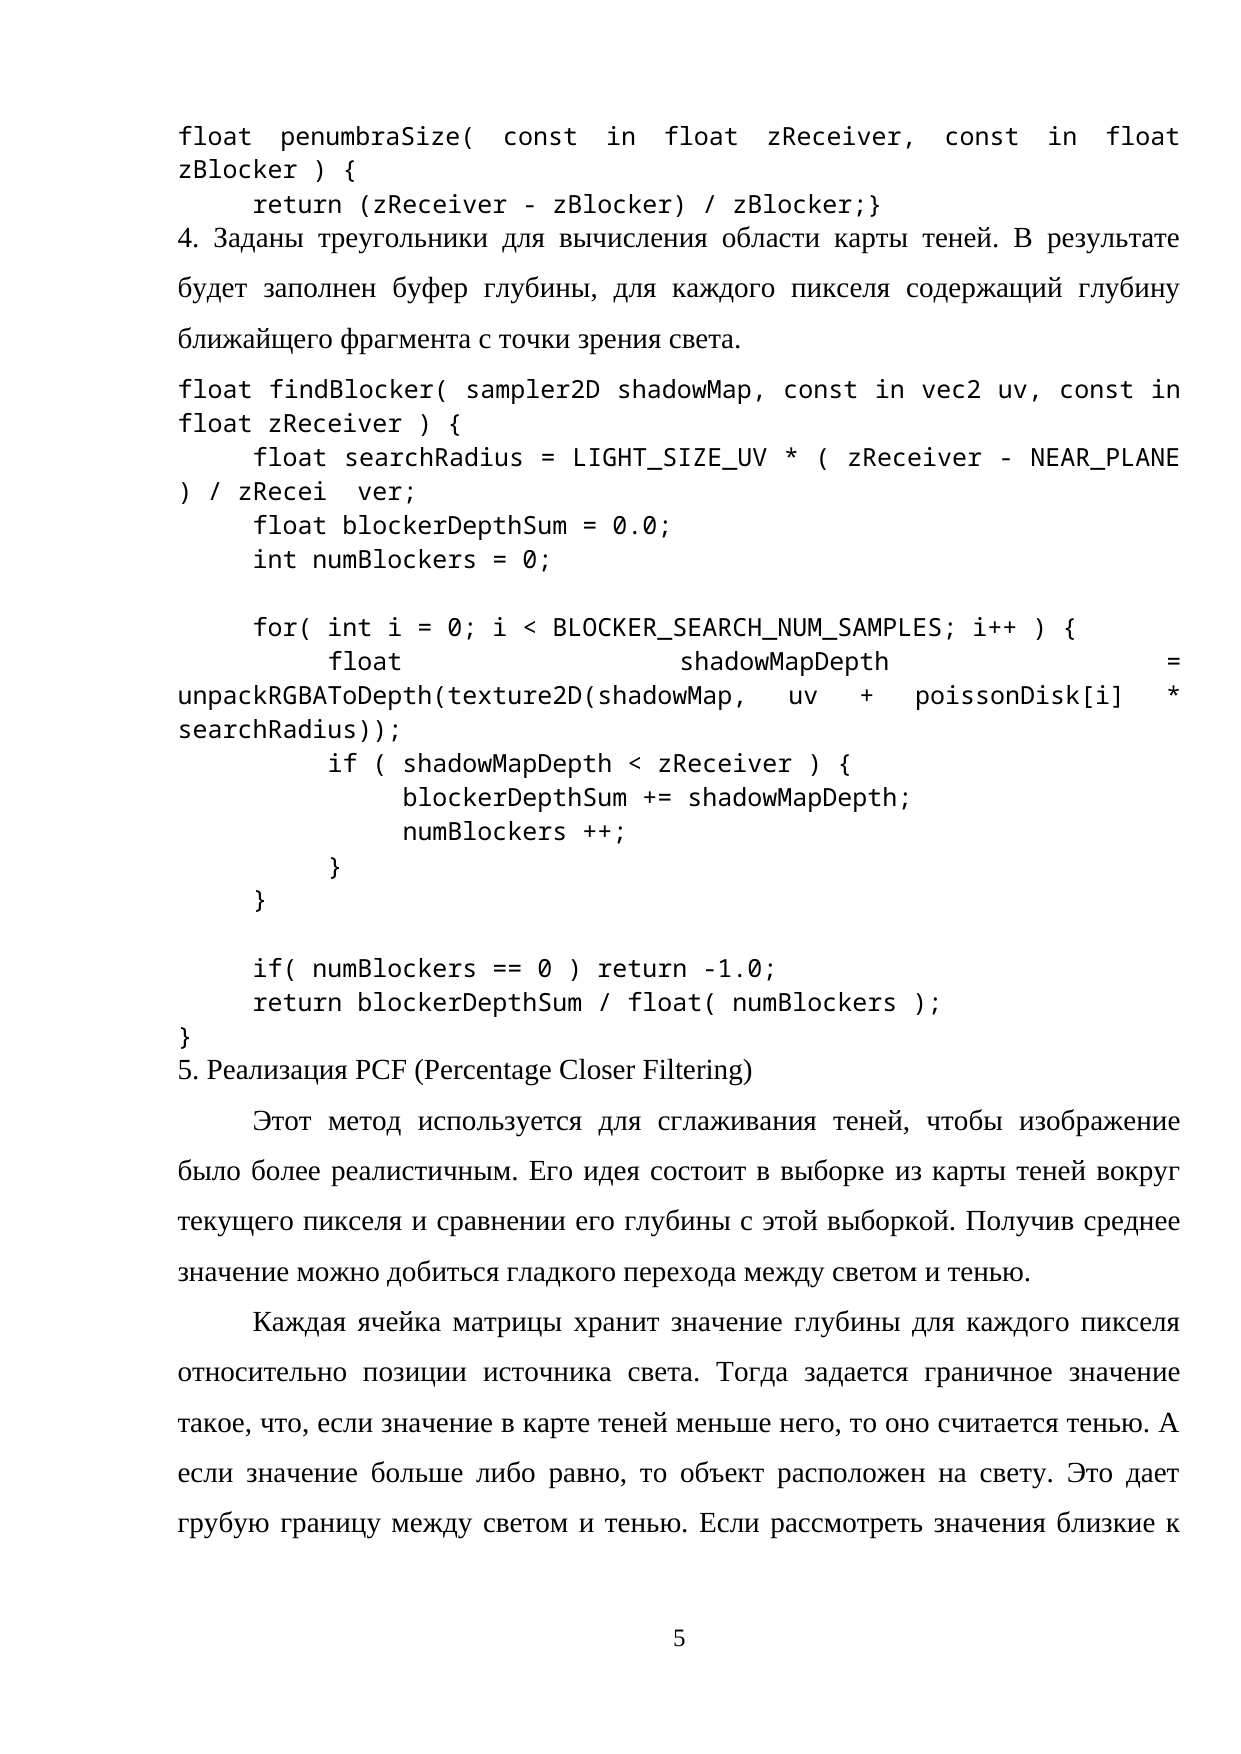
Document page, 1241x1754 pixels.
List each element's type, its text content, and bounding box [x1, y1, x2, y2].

text blockerDepthSum += shadowMapDepth; [177, 780, 1181, 814]
text if( numBlockers == 0 ) return -1.0; [177, 950, 1181, 984]
text float shadowMapDepth = unpackRGBAToDepth(texture2D(shadowMap, uv + poissonDisk[i] * searchRadius)); [177, 644, 1181, 746]
text if ( shadowMapDepth < zReceiver ) { [177, 746, 1181, 780]
text 5. Реализация PCF (Percentage Closer Filtering) [177, 1052, 1181, 1086]
text float blockerDepthSum = 0.0; [177, 507, 1181, 542]
text int numBlockers = 0; [177, 542, 1181, 576]
text 4. Заданы треугольники для вычисления области карты теней. В результате будет заполнен буфер глубины, для каждого пикселя содержащий глубину ближайщего фрагмента с точки зрения света. [177, 220, 1181, 354]
text return (zReceiver - zBlocker) / zBlocker;} [177, 186, 1181, 220]
text float searchRadius = LIGHT_SIZE_UV * ( zReceiver - NEAR_PLANE ) / zRecei ver; [177, 439, 1181, 507]
text return blockerDepthSum / float( numBlockers ); [177, 984, 1181, 1018]
text float findBlocker( sampler2D shadowMap, const in vec2 uv, const in float zReceiver ) { [177, 371, 1181, 439]
text } [177, 1018, 1181, 1052]
text } [177, 848, 1181, 882]
text for( int i = 0; i < BLOCKER_SEARCH_NUM_SAMPLES; i++ ) { [177, 610, 1181, 644]
text Каждая ячейка матрицы хранит значение глубины для каждого пикселя относительно позиции источника света. Тогда задается граничное значение такое, что, если значение в карте теней меньше него, то оно считается тенью. А если значение больше либо равно, то объект расположен на свету. Это дает грубую границу между светом и тенью. Если рассмотреть значения близкие к [177, 1304, 1181, 1539]
text } [177, 882, 1181, 916]
text numBlockers ++; [177, 814, 1181, 848]
text Этот метод используется для сглаживания теней, чтобы изображение было более реалистичным. Его идея состоит в выборке из карты теней вокруг текущего пикселя и сравнении его глубины с этой выборкой. Получив среднее значение можно добиться гладкого перехода между светом и тенью. [177, 1103, 1181, 1287]
text float penumbraSize( const in float zReceiver, const in float zBlocker ) { [177, 118, 1181, 186]
